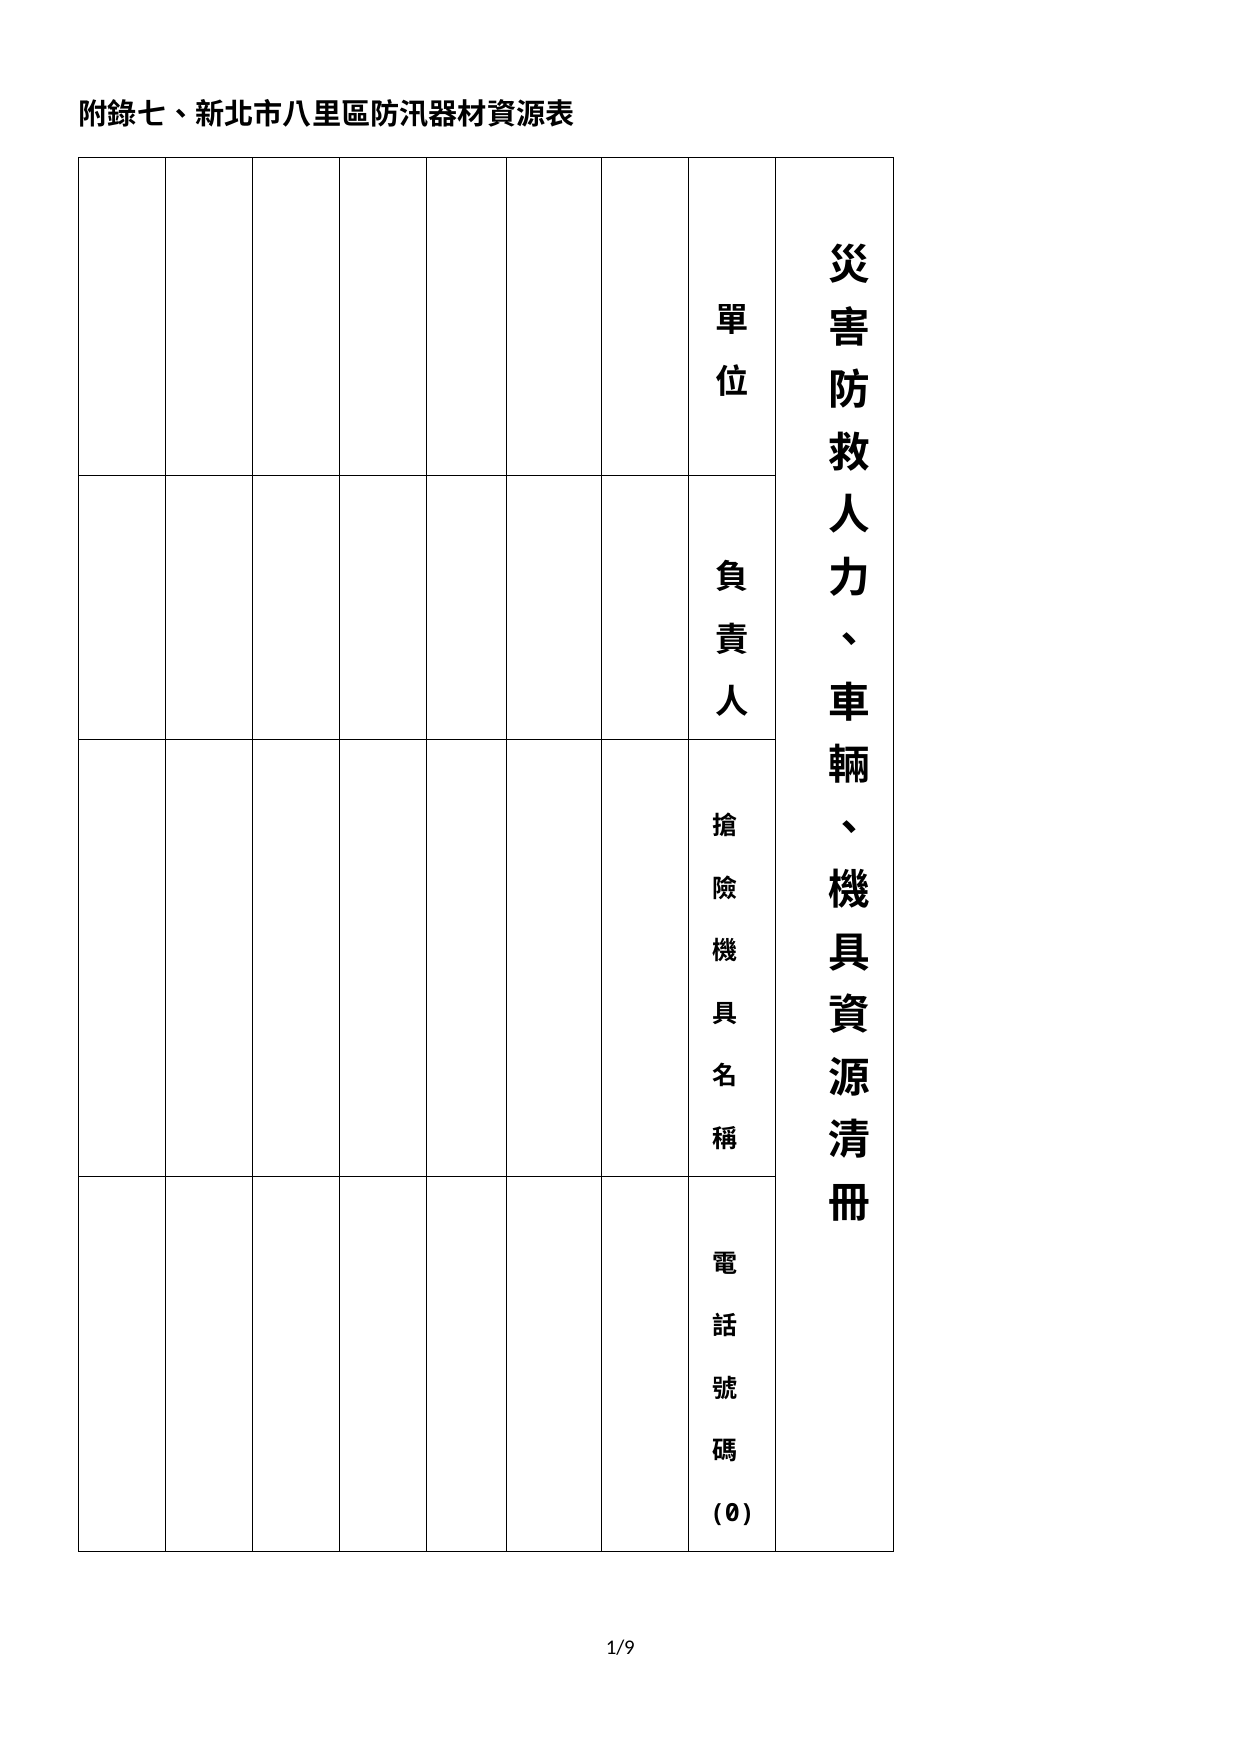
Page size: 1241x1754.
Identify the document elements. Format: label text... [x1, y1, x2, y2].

table_cell [166, 476, 252, 738]
table_header [427, 158, 506, 474]
table_cell [253, 476, 339, 738]
table_cell [427, 476, 506, 738]
table_cell [253, 1177, 339, 1551]
table_cell [427, 740, 506, 1176]
table_cell 搶險機具名稱 [689, 740, 775, 1176]
table_cell [427, 1177, 506, 1551]
table_header [602, 158, 688, 474]
table_cell [166, 1177, 252, 1551]
text 附錄七、新北市八里區防汛器材資源表 [78, 95, 1141, 132]
table_cell [340, 476, 426, 738]
table_header [340, 158, 426, 474]
table_cell [602, 1177, 688, 1551]
table_header [253, 158, 339, 474]
table_cell 電話號碼(0) [689, 1177, 775, 1551]
table_header 災害防救人力、車輛、機具資源清冊 [776, 158, 893, 1551]
table_cell 負責人 [689, 476, 775, 738]
table_cell [79, 740, 165, 1176]
table_cell [602, 476, 688, 738]
table_cell [507, 476, 601, 738]
table_cell [79, 476, 165, 738]
table_cell [340, 1177, 426, 1551]
table_header [79, 158, 165, 474]
table_cell [340, 740, 426, 1176]
table_cell [602, 740, 688, 1176]
table_cell [507, 740, 601, 1176]
table_header 單 位 [689, 158, 775, 474]
table_cell [79, 1177, 165, 1551]
table_cell [507, 1177, 601, 1551]
table_header [507, 158, 601, 474]
table_cell [166, 740, 252, 1176]
table_header [166, 158, 252, 474]
table_cell [253, 740, 339, 1176]
